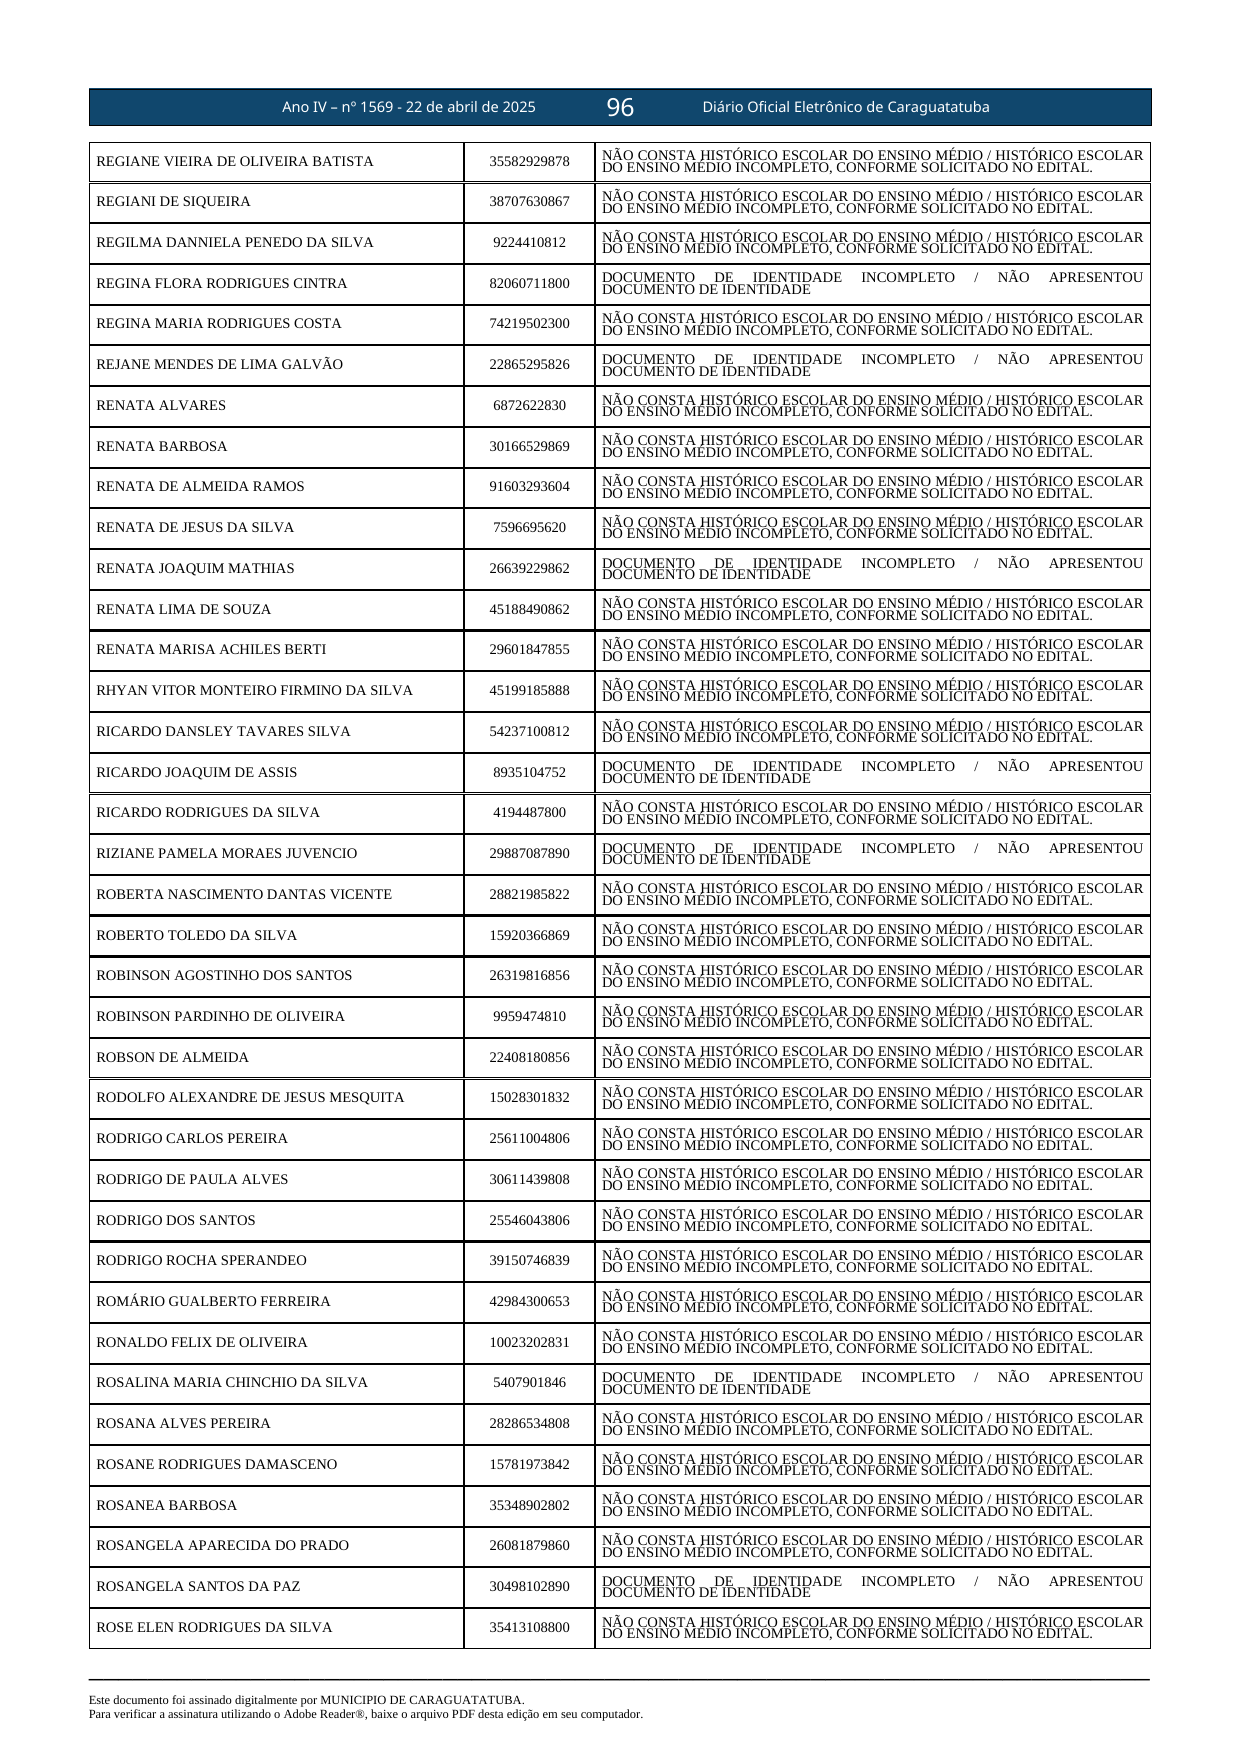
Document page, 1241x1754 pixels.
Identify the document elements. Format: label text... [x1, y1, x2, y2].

table_cell 28821985822 [465, 876, 594, 914]
table_cell 82060711800 [465, 265, 594, 304]
table_cell NÃO CONSTA HISTÓRICO ESCOLAR DO ENSINO MÉDIO / HISTÓRICO ESCOLAR DO ENSINO MÉDIO INCOMPLETO, CONFORME SOLICITADO NO EDITAL. [596, 1405, 1150, 1444]
table_cell RENATA JOAQUIM MATHIAS [90, 550, 463, 589]
table_cell ROBINSON AGOSTINHO DOS SANTOS [90, 958, 463, 996]
table_cell NÃO CONSTA HISTÓRICO ESCOLAR DO ENSINO MÉDIO / HISTÓRICO ESCOLAR DO ENSINO MÉDIO INCOMPLETO, CONFORME SOLICITADO NO EDITAL. [596, 917, 1150, 955]
table_cell NÃO CONSTA HISTÓRICO ESCOLAR DO ENSINO MÉDIO / HISTÓRICO ESCOLAR DO ENSINO MÉDIO INCOMPLETO, CONFORME SOLICITADO NO EDITAL. [596, 428, 1150, 467]
table_cell 15028301832 [465, 1080, 594, 1118]
table_cell NÃO CONSTA HISTÓRICO ESCOLAR DO ENSINO MÉDIO / HISTÓRICO ESCOLAR DO ENSINO MÉDIO INCOMPLETO, CONFORME SOLICITADO NO EDITAL. [596, 509, 1150, 548]
table_cell REJANE MENDES DE LIMA GALVÃO [90, 346, 463, 385]
table_cell 54237100812 [465, 713, 594, 752]
table_cell 10023202831 [465, 1324, 594, 1363]
table_cell NÃO CONSTA HISTÓRICO ESCOLAR DO ENSINO MÉDIO / HISTÓRICO ESCOLAR DO ENSINO MÉDIO INCOMPLETO, CONFORME SOLICITADO NO EDITAL. [596, 1120, 1150, 1159]
table_cell 26081879860 [465, 1528, 594, 1566]
table_cell 25546043806 [465, 1202, 594, 1240]
table_cell NÃO CONSTA HISTÓRICO ESCOLAR DO ENSINO MÉDIO / HISTÓRICO ESCOLAR DO ENSINO MÉDIO INCOMPLETO, CONFORME SOLICITADO NO EDITAL. [596, 1039, 1150, 1077]
table_cell 15781973842 [465, 1446, 594, 1485]
table_cell NÃO CONSTA HISTÓRICO ESCOLAR DO ENSINO MÉDIO / HISTÓRICO ESCOLAR DO ENSINO MÉDIO INCOMPLETO, CONFORME SOLICITADO NO EDITAL. [596, 1243, 1150, 1281]
table_cell NÃO CONSTA HISTÓRICO ESCOLAR DO ENSINO MÉDIO / HISTÓRICO ESCOLAR DO ENSINO MÉDIO INCOMPLETO, CONFORME SOLICITADO NO EDITAL. [596, 672, 1150, 711]
table_cell NÃO CONSTA HISTÓRICO ESCOLAR DO ENSINO MÉDIO / HISTÓRICO ESCOLAR DO ENSINO MÉDIO INCOMPLETO, CONFORME SOLICITADO NO EDITAL. [596, 1283, 1150, 1322]
table_cell 22408180856 [465, 1039, 594, 1077]
table_cell NÃO CONSTA HISTÓRICO ESCOLAR DO ENSINO MÉDIO / HISTÓRICO ESCOLAR DO ENSINO MÉDIO INCOMPLETO, CONFORME SOLICITADO NO EDITAL. [596, 998, 1150, 1037]
table_cell NÃO CONSTA HISTÓRICO ESCOLAR DO ENSINO MÉDIO / HISTÓRICO ESCOLAR DO ENSINO MÉDIO INCOMPLETO, CONFORME SOLICITADO NO EDITAL. [596, 143, 1150, 181]
table_cell ROSALINA MARIA CHINCHIO DA SILVA [90, 1365, 463, 1403]
table_cell NÃO CONSTA HISTÓRICO ESCOLAR DO ENSINO MÉDIO / HISTÓRICO ESCOLAR DO ENSINO MÉDIO INCOMPLETO, CONFORME SOLICITADO NO EDITAL. [596, 469, 1150, 507]
table_cell 35413108800 [465, 1609, 594, 1648]
table_cell ROBERTA NASCIMENTO DANTAS VICENTE [90, 876, 463, 914]
table_cell 42984300653 [465, 1283, 594, 1322]
table_cell NÃO CONSTA HISTÓRICO ESCOLAR DO ENSINO MÉDIO / HISTÓRICO ESCOLAR DO ENSINO MÉDIO INCOMPLETO, CONFORME SOLICITADO NO EDITAL. [596, 795, 1150, 833]
table_cell DOCUMENTO DE IDENTIDADE INCOMPLETO / NÃO APRESENTOU DOCUMENTO DE IDENTIDADE [596, 835, 1150, 874]
table_cell 29601847855 [465, 632, 594, 670]
table_cell DOCUMENTO DE IDENTIDADE INCOMPLETO / NÃO APRESENTOU DOCUMENTO DE IDENTIDADE [596, 346, 1150, 385]
table_cell NÃO CONSTA HISTÓRICO ESCOLAR DO ENSINO MÉDIO / HISTÓRICO ESCOLAR DO ENSINO MÉDIO INCOMPLETO, CONFORME SOLICITADO NO EDITAL. [596, 1080, 1150, 1118]
table_cell NÃO CONSTA HISTÓRICO ESCOLAR DO ENSINO MÉDIO / HISTÓRICO ESCOLAR DO ENSINO MÉDIO INCOMPLETO, CONFORME SOLICITADO NO EDITAL. [596, 1528, 1150, 1566]
table_cell DOCUMENTO DE IDENTIDADE INCOMPLETO / NÃO APRESENTOU DOCUMENTO DE IDENTIDADE [596, 1365, 1150, 1403]
table_cell 30611439808 [465, 1161, 594, 1200]
table_cell 25611004806 [465, 1120, 594, 1159]
table_cell ROSANGELA APARECIDA DO PRADO [90, 1528, 463, 1566]
table_cell 29887087890 [465, 835, 594, 874]
table_cell RENATA MARISA ACHILES BERTI [90, 632, 463, 670]
table_cell 7596695620 [465, 509, 594, 548]
table_cell REGIANE VIEIRA DE OLIVEIRA BATISTA [90, 143, 463, 181]
table_cell RODRIGO DE PAULA ALVES [90, 1161, 463, 1200]
table_cell RENATA LIMA DE SOUZA [90, 591, 463, 629]
table_cell NÃO CONSTA HISTÓRICO ESCOLAR DO ENSINO MÉDIO / HISTÓRICO ESCOLAR DO ENSINO MÉDIO INCOMPLETO, CONFORME SOLICITADO NO EDITAL. [596, 876, 1150, 914]
table_cell 22865295826 [465, 346, 594, 385]
table_cell 5407901846 [465, 1365, 594, 1403]
table_cell NÃO CONSTA HISTÓRICO ESCOLAR DO ENSINO MÉDIO / HISTÓRICO ESCOLAR DO ENSINO MÉDIO INCOMPLETO, CONFORME SOLICITADO NO EDITAL. [596, 1161, 1150, 1200]
table_cell REGINA MARIA RODRIGUES COSTA [90, 306, 463, 344]
table_cell 9224410812 [465, 224, 594, 263]
table_cell 74219502300 [465, 306, 594, 344]
table_cell RONALDO FELIX DE OLIVEIRA [90, 1324, 463, 1363]
table_cell 91603293604 [465, 469, 594, 507]
table_cell RODRIGO DOS SANTOS [90, 1202, 463, 1240]
table_cell DOCUMENTO DE IDENTIDADE INCOMPLETO / NÃO APRESENTOU DOCUMENTO DE IDENTIDADE [596, 550, 1150, 589]
table_cell ROBERTO TOLEDO DA SILVA [90, 917, 463, 955]
table_cell RICARDO DANSLEY TAVARES SILVA [90, 713, 463, 752]
table_cell NÃO CONSTA HISTÓRICO ESCOLAR DO ENSINO MÉDIO / HISTÓRICO ESCOLAR DO ENSINO MÉDIO INCOMPLETO, CONFORME SOLICITADO NO EDITAL. [596, 1202, 1150, 1240]
table_cell RODOLFO ALEXANDRE DE JESUS MESQUITA [90, 1080, 463, 1118]
table_cell REGINA FLORA RODRIGUES CINTRA [90, 265, 463, 304]
table_cell 9959474810 [465, 998, 594, 1037]
table_cell NÃO CONSTA HISTÓRICO ESCOLAR DO ENSINO MÉDIO / HISTÓRICO ESCOLAR DO ENSINO MÉDIO INCOMPLETO, CONFORME SOLICITADO NO EDITAL. [596, 184, 1150, 222]
table_cell NÃO CONSTA HISTÓRICO ESCOLAR DO ENSINO MÉDIO / HISTÓRICO ESCOLAR DO ENSINO MÉDIO INCOMPLETO, CONFORME SOLICITADO NO EDITAL. [596, 958, 1150, 996]
table_cell RENATA DE ALMEIDA RAMOS [90, 469, 463, 507]
table_cell 45188490862 [465, 591, 594, 629]
table_cell RICARDO JOAQUIM DE ASSIS [90, 754, 463, 792]
table_cell 35348902802 [465, 1487, 594, 1526]
table_cell DOCUMENTO DE IDENTIDADE INCOMPLETO / NÃO APRESENTOU DOCUMENTO DE IDENTIDADE [596, 754, 1150, 792]
table_cell RICARDO RODRIGUES DA SILVA [90, 795, 463, 833]
table_cell NÃO CONSTA HISTÓRICO ESCOLAR DO ENSINO MÉDIO / HISTÓRICO ESCOLAR DO ENSINO MÉDIO INCOMPLETO, CONFORME SOLICITADO NO EDITAL. [596, 713, 1150, 752]
table_cell ROSANA ALVES PEREIRA [90, 1405, 463, 1444]
table_cell NÃO CONSTA HISTÓRICO ESCOLAR DO ENSINO MÉDIO / HISTÓRICO ESCOLAR DO ENSINO MÉDIO INCOMPLETO, CONFORME SOLICITADO NO EDITAL. [596, 387, 1150, 426]
table_cell 4194487800 [465, 795, 594, 833]
table_cell REGILMA DANNIELA PENEDO DA SILVA [90, 224, 463, 263]
table_cell ROSANEA BARBOSA [90, 1487, 463, 1526]
table_cell NÃO CONSTA HISTÓRICO ESCOLAR DO ENSINO MÉDIO / HISTÓRICO ESCOLAR DO ENSINO MÉDIO INCOMPLETO, CONFORME SOLICITADO NO EDITAL. [596, 632, 1150, 670]
table_cell RODRIGO ROCHA SPERANDEO [90, 1243, 463, 1281]
table_cell ROBSON DE ALMEIDA [90, 1039, 463, 1077]
table_cell DOCUMENTO DE IDENTIDADE INCOMPLETO / NÃO APRESENTOU DOCUMENTO DE IDENTIDADE [596, 265, 1150, 304]
table_cell NÃO CONSTA HISTÓRICO ESCOLAR DO ENSINO MÉDIO / HISTÓRICO ESCOLAR DO ENSINO MÉDIO INCOMPLETO, CONFORME SOLICITADO NO EDITAL. [596, 1609, 1150, 1648]
table_cell NÃO CONSTA HISTÓRICO ESCOLAR DO ENSINO MÉDIO / HISTÓRICO ESCOLAR DO ENSINO MÉDIO INCOMPLETO, CONFORME SOLICITADO NO EDITAL. [596, 1324, 1150, 1363]
table_cell 26639229862 [465, 550, 594, 589]
table_cell RENATA ALVARES [90, 387, 463, 426]
table_cell 30166529869 [465, 428, 594, 467]
table_cell ROBINSON PARDINHO DE OLIVEIRA [90, 998, 463, 1037]
table_cell ROSANGELA SANTOS DA PAZ [90, 1568, 463, 1607]
table_cell NÃO CONSTA HISTÓRICO ESCOLAR DO ENSINO MÉDIO / HISTÓRICO ESCOLAR DO ENSINO MÉDIO INCOMPLETO, CONFORME SOLICITADO NO EDITAL. [596, 1446, 1150, 1485]
table_cell RIZIANE PAMELA MORAES JUVENCIO [90, 835, 463, 874]
table_cell NÃO CONSTA HISTÓRICO ESCOLAR DO ENSINO MÉDIO / HISTÓRICO ESCOLAR DO ENSINO MÉDIO INCOMPLETO, CONFORME SOLICITADO NO EDITAL. [596, 591, 1150, 629]
table_cell ROMÁRIO GUALBERTO FERREIRA [90, 1283, 463, 1322]
table_cell 28286534808 [465, 1405, 594, 1444]
table_cell DOCUMENTO DE IDENTIDADE INCOMPLETO / NÃO APRESENTOU DOCUMENTO DE IDENTIDADE [596, 1568, 1150, 1607]
table_cell NÃO CONSTA HISTÓRICO ESCOLAR DO ENSINO MÉDIO / HISTÓRICO ESCOLAR DO ENSINO MÉDIO INCOMPLETO, CONFORME SOLICITADO NO EDITAL. [596, 1487, 1150, 1526]
table_cell 35582929878 [465, 143, 594, 181]
table_cell 38707630867 [465, 184, 594, 222]
table_cell RENATA DE JESUS DA SILVA [90, 509, 463, 548]
table_cell NÃO CONSTA HISTÓRICO ESCOLAR DO ENSINO MÉDIO / HISTÓRICO ESCOLAR DO ENSINO MÉDIO INCOMPLETO, CONFORME SOLICITADO NO EDITAL. [596, 306, 1150, 344]
table_cell NÃO CONSTA HISTÓRICO ESCOLAR DO ENSINO MÉDIO / HISTÓRICO ESCOLAR DO ENSINO MÉDIO INCOMPLETO, CONFORME SOLICITADO NO EDITAL. [596, 224, 1150, 263]
table_cell REGIANI DE SIQUEIRA [90, 184, 463, 222]
table_cell 26319816856 [465, 958, 594, 996]
table_cell 6872622830 [465, 387, 594, 426]
table_cell 15920366869 [465, 917, 594, 955]
table_cell RODRIGO CARLOS PEREIRA [90, 1120, 463, 1159]
table_cell RENATA BARBOSA [90, 428, 463, 467]
table_cell RHYAN VITOR MONTEIRO FIRMINO DA SILVA [90, 672, 463, 711]
table_cell 39150746839 [465, 1243, 594, 1281]
table_cell ROSE ELEN RODRIGUES DA SILVA [90, 1609, 463, 1648]
table_cell 30498102890 [465, 1568, 594, 1607]
table_cell 45199185888 [465, 672, 594, 711]
table_cell ROSANE RODRIGUES DAMASCENO [90, 1446, 463, 1485]
table_cell 8935104752 [465, 754, 594, 792]
